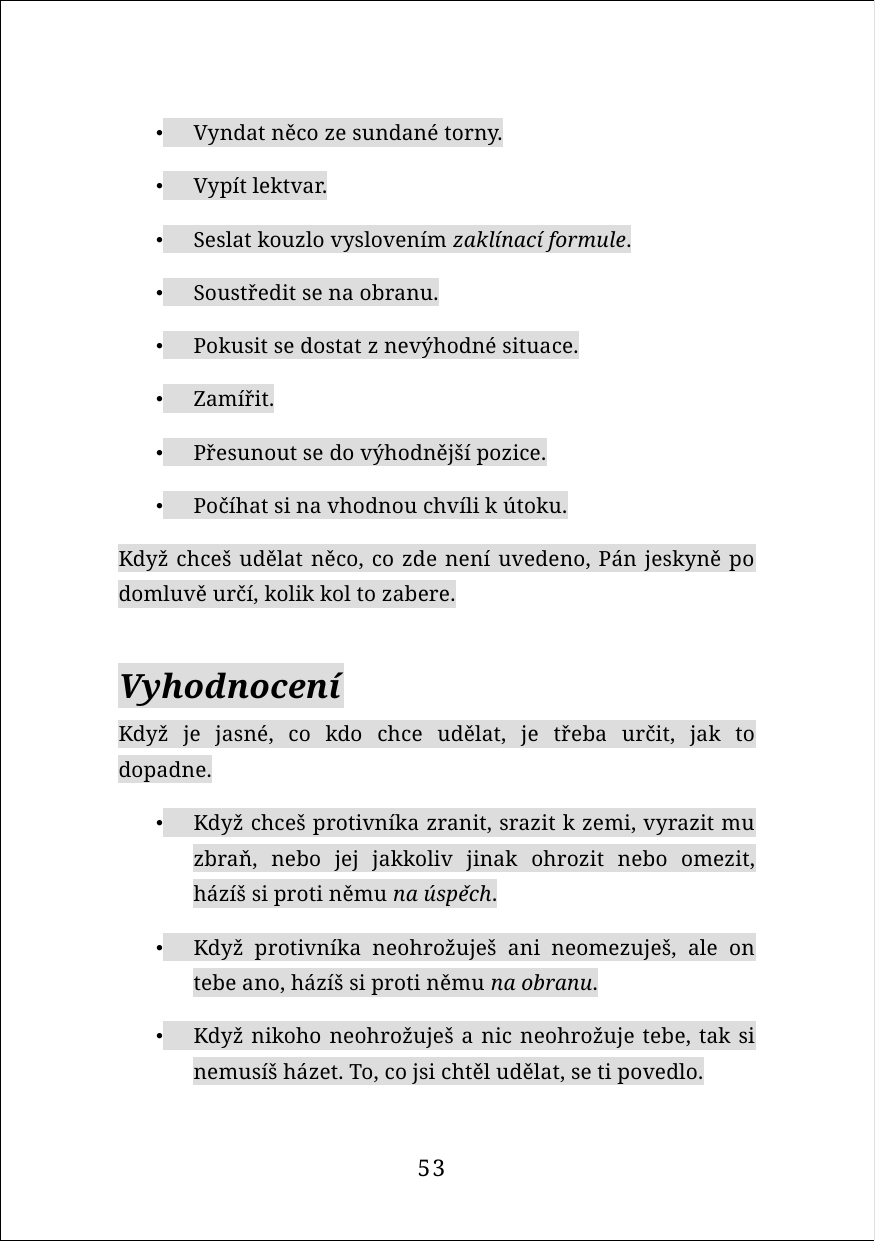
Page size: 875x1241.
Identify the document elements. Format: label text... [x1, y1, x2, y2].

list Vyndat něco ze sundané torny. [156, 118, 756, 147]
list Seslat kouzlo vyslovením zaklínací formule. [156, 225, 756, 253]
text Když je jasné, co kdo chce udělat, je třeba určit, jak to dopadne. [118, 719, 756, 783]
list Přesunout se do výhodnější pozice. [156, 438, 756, 466]
list Když chceš protivníka zranit, srazit k zemi, vyrazit mu zbraň, nebo jej jakkoliv jinak ohrozit nebo omezit, házíš si proti němu na úspěch. [156, 808, 756, 908]
list Počíhat si na vhodnou chvíli k útoku. [156, 491, 756, 519]
list Když nikoho neohrožuješ a nic neohrožuje tebe, tak si nemusíš házet. To, co jsi chtěl udělat, se ti povedlo. [156, 1021, 756, 1085]
list Zamířit. [156, 384, 756, 413]
list Pokusit se dostat z nevýhodné situace. [156, 331, 756, 359]
list Vypít lektvar. [156, 171, 756, 200]
subtitle Vyhodnocení [118, 662, 756, 708]
list Soustředit se na obranu. [156, 278, 756, 306]
list Když protivníka neohrožuješ ani neomezuješ, ale on tebe ano, házíš si proti němu na obranu. [156, 933, 756, 997]
text Když chceš udělat něco, co zde není uvedeno, Pán jeskyně po domluvě určí, kolik kol to zabere. [118, 544, 756, 608]
